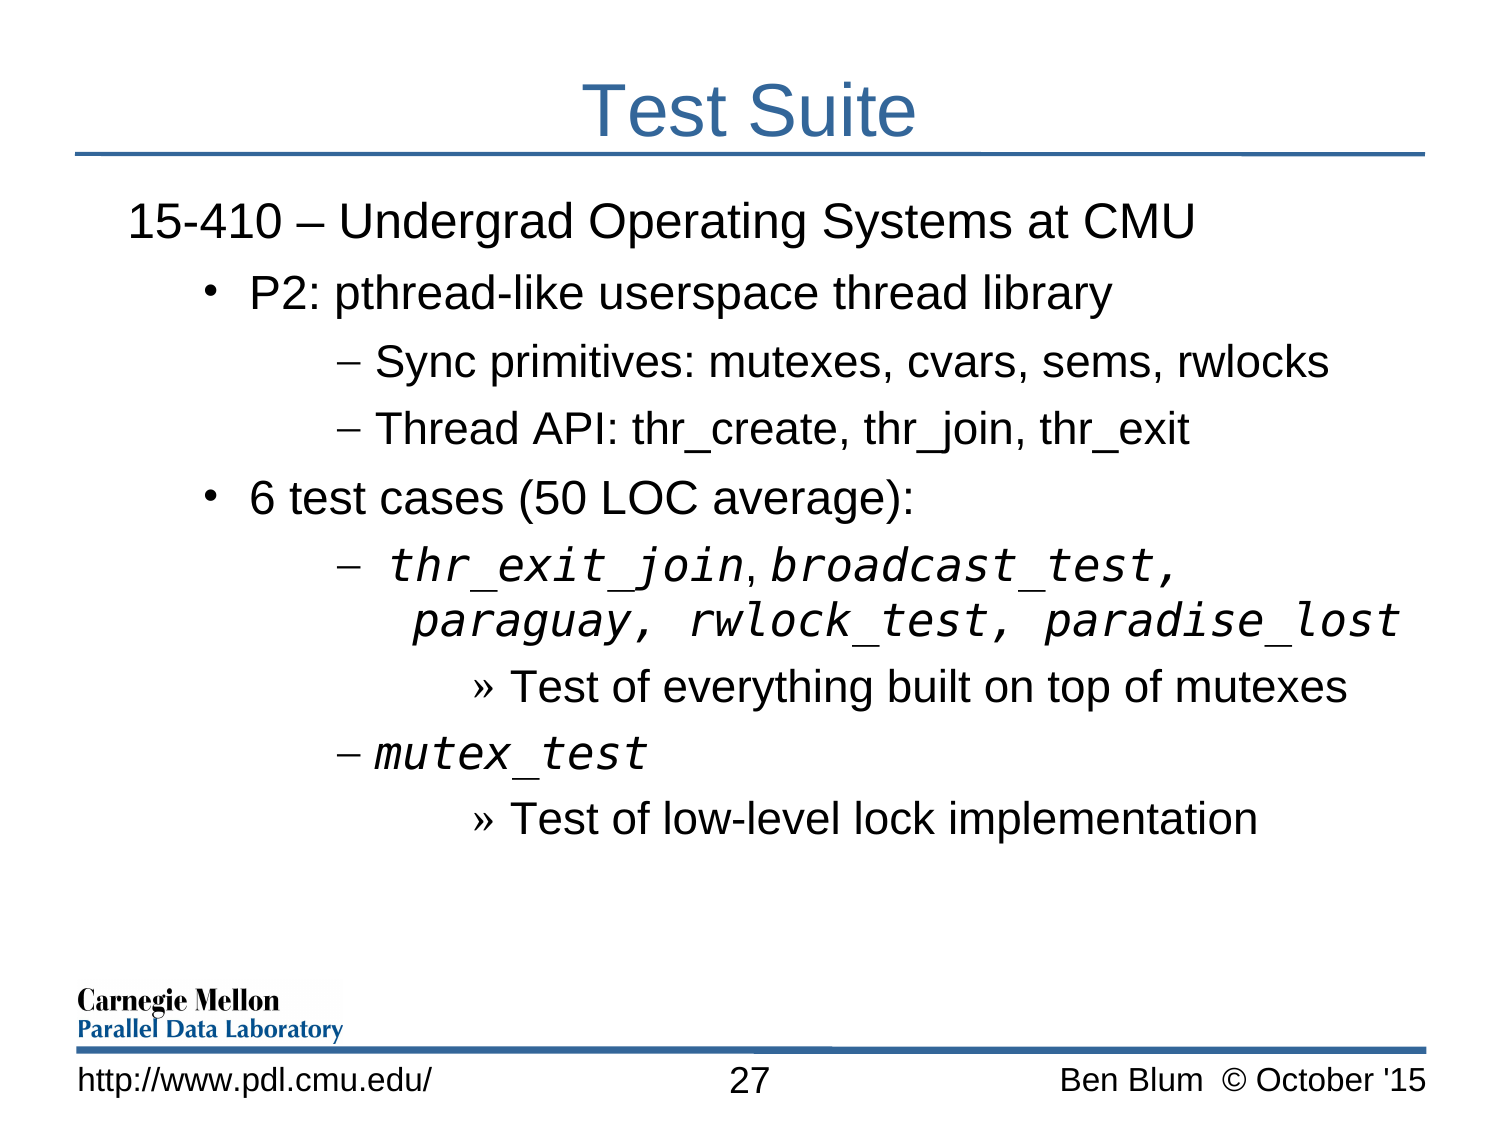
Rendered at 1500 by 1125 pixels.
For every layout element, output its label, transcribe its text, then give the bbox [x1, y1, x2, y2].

picture [77, 979, 343, 1044]
list 15-410 – Undergrad Operating Systems at CMU P2: pthread-like userspace thread library Sync primitives: mutexes, cvars, sems, rwlocks Thread API: thr_create, thr_join, thr_exit 6 test cases (50 LOC average): thr_exit_join, broadcast_test, paraguay, rwlock_test, paradise_lost Test of everything built on top of mutexes mutex_test Test of low-level lock implementation [112, 181, 1426, 985]
title Test Suite [112, 49, 1388, 163]
